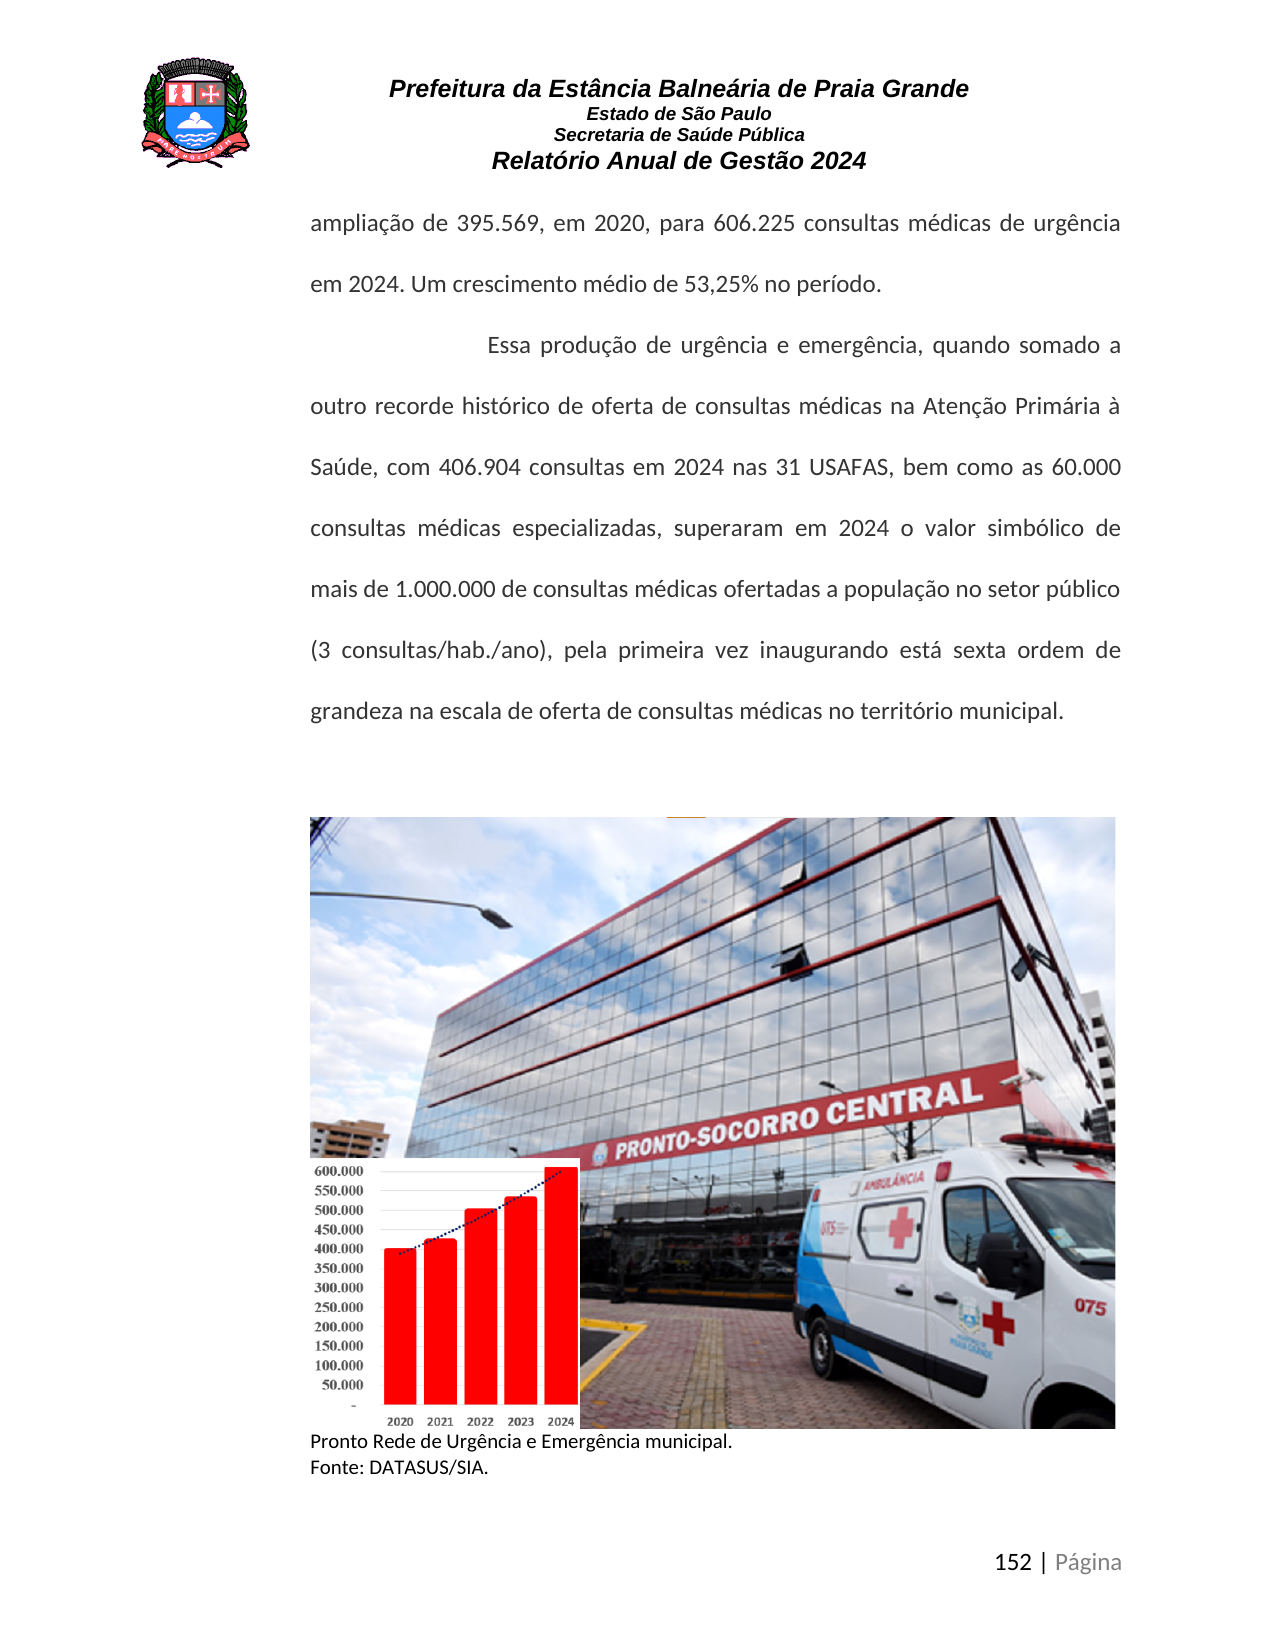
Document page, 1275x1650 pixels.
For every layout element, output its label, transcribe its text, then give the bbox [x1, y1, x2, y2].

picture [132, 55, 259, 172]
text ampliação de 395.569, em 2020, para 606.225 consultas médicas de urgência em 2024. Um crescimento médio de 53,25% no período. [310, 207, 1122, 298]
text Essa produção de urgência e emergência, quando somado a outro recorde histórico de oferta de consultas médicas na Atenção Primária à Saúde, com 406.904 consultas em 2024 nas 31 USAFAS, bem como as 60.000 consultas médicas especializadas, superaram em 2024 o valor simbólico de mais de 1.000.000 de consultas médicas ofertadas a população no setor público (3 consultas/hab./ano), pela primeira vez inaugurando está sexta ordem de grandeza na escala de oferta de consultas médicas no território municipal. [310, 329, 1122, 726]
text Fonte: DATASUS/SIA. [310, 1454, 1122, 1479]
picture [310, 817, 1116, 1429]
text Pronto Rede de Urgência e Emergência municipal. [310, 1428, 1122, 1454]
